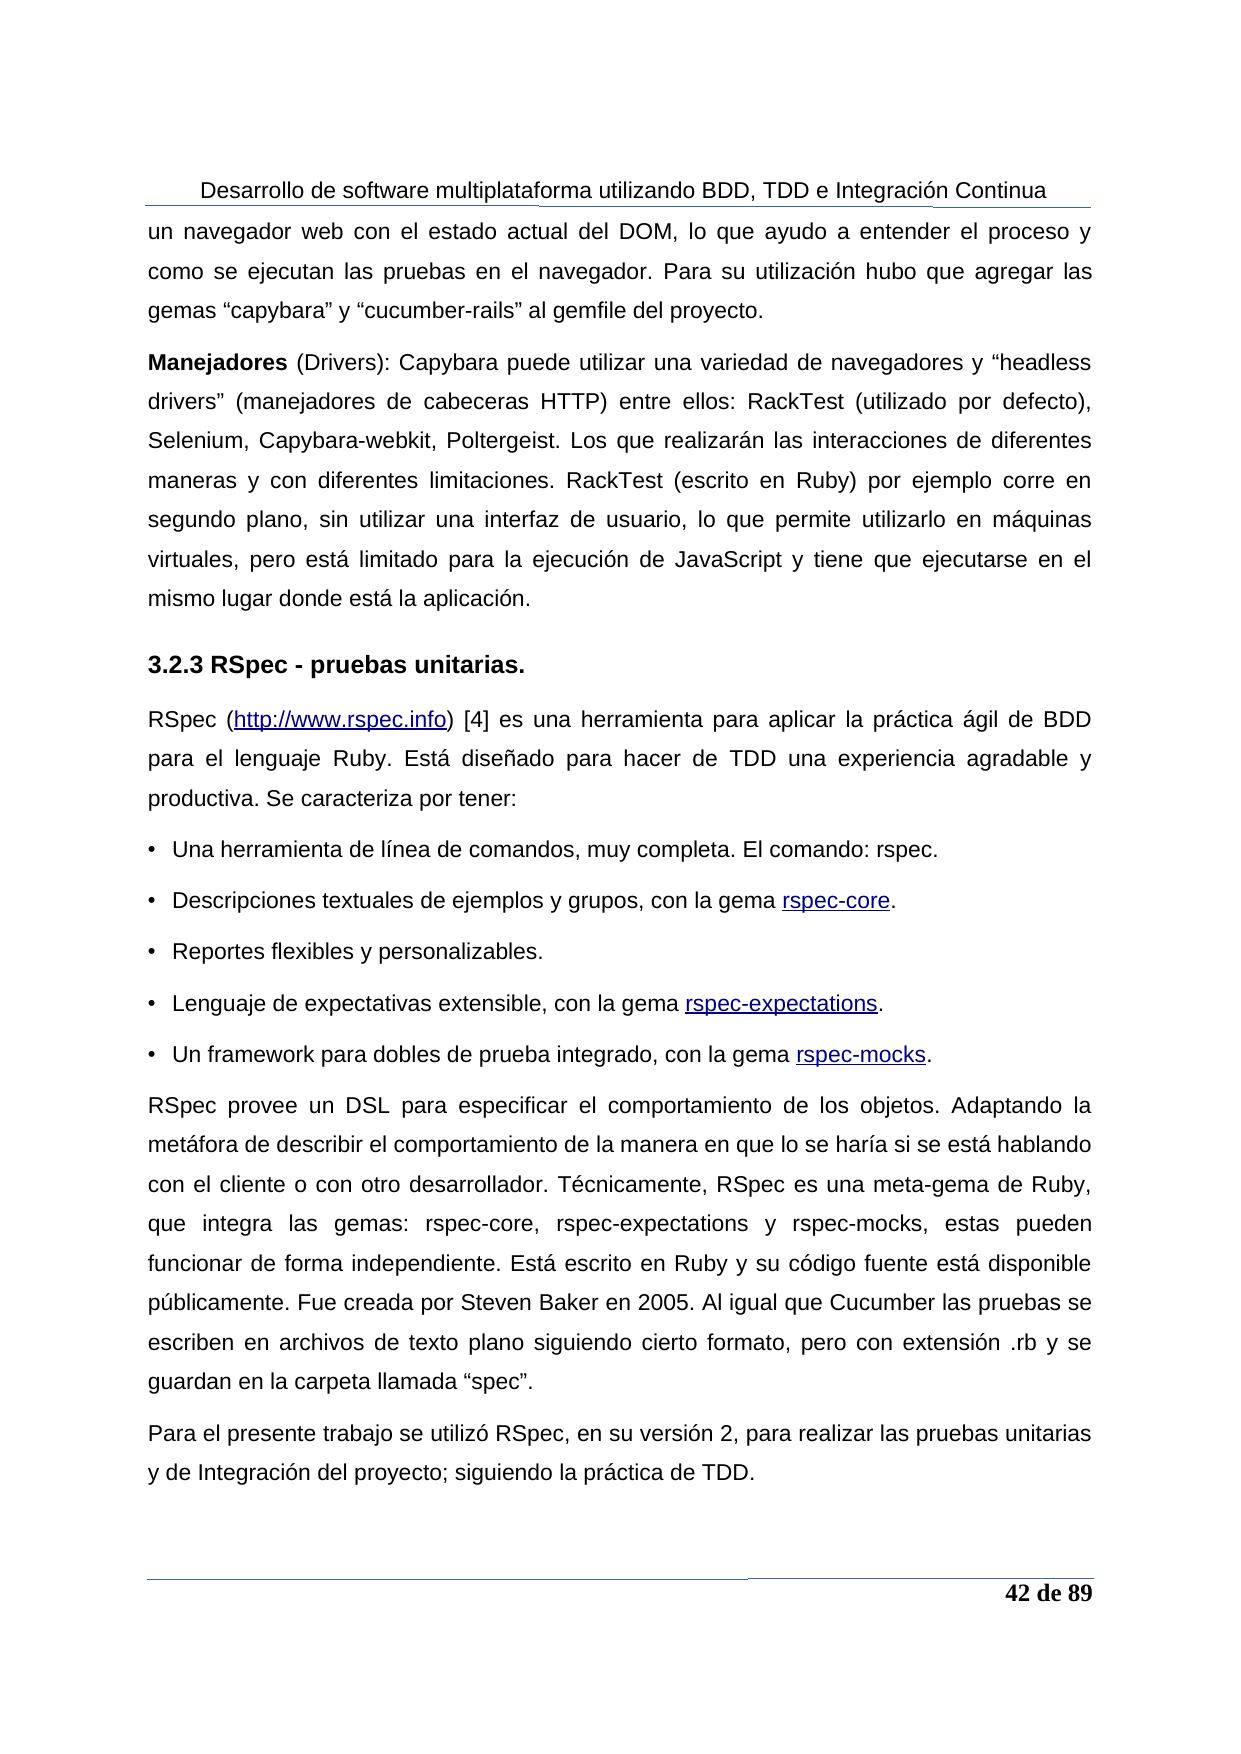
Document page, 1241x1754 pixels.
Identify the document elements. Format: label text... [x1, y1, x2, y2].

text RSpec (http://www.rspec.info) [4] es una herramienta para aplicar la práctica ágil de BDD para el lenguaje Ruby. Está diseñado para hacer de TDD una experiencia agradable y productiva. Se caracteriza por tener: [148, 706, 1093, 811]
list Un framework para dobles de prueba integrado, con la gema rspec-mocks. [148, 1041, 1093, 1067]
text Para el presente trabajo se utilizó RSpec, en su versión 2, para realizar las pruebas unitarias y de Integración del proyecto; siguiendo la práctica de TDD. [148, 1419, 1093, 1485]
list Reportes flexibles y personalizables. [148, 938, 1093, 964]
subtitle 3.2.3 RSpec - pruebas unitarias. [148, 650, 1093, 679]
list Descripciones textuales de ejemplos y grupos, con la gema rspec-core. [148, 887, 1093, 913]
list Una herramienta de línea de comandos, muy completa. El comando: rspec. [148, 836, 1093, 862]
text un navegador web con el estado actual del DOM, lo que ayudo a entender el proceso y como se ejecutan las pruebas en el navegador. Para su utilización hubo que agregar las gemas “capybara” y “cucumber-rails” al gemfile del proyecto. [148, 218, 1093, 324]
text Manejadores (Drivers): Capybara puede utilizar una variedad de navegadores y “headless drivers” (manejadores de cabeceras HTTP) entre ellos: RackTest (utilizado por defecto), Selenium, Capybara-webkit, Poltergeist. Los que realizarán las interacciones de diferentes maneras y con diferentes limitaciones. RackTest (escrito en Ruby) por ejemplo corre en segundo plano, sin utilizar una interfaz de usuario, lo que permite utilizarlo en máquinas virtuales, pero está limitado para la ejecución de JavaScript y tiene que ejecutarse en el mismo lugar donde está la aplicación. [148, 348, 1093, 612]
list Lenguaje de expectativas extensible, con la gema rspec-expectations. [148, 989, 1093, 1016]
text RSpec provee un DSL para especificar el comportamiento de los objetos. Adaptando la metáfora de describir el comportamiento de la manera en que lo se haría si se está hablando con el cliente o con otro desarrollador. Técnicamente, RSpec es una meta-gema de Ruby, que integra las gemas: rspec-core, rspec-expectations y rspec-mocks, estas pueden funcionar de forma independiente. Está escrito en Ruby y su código fuente está disponible públicamente. Fue creada por Steven Baker en 2005. Al igual que Cucumber las pruebas se escriben en archivos de texto plano siguiendo cierto formato, pero con extensión .rb y se guardan en la carpeta llamada “spec”. [148, 1092, 1093, 1395]
